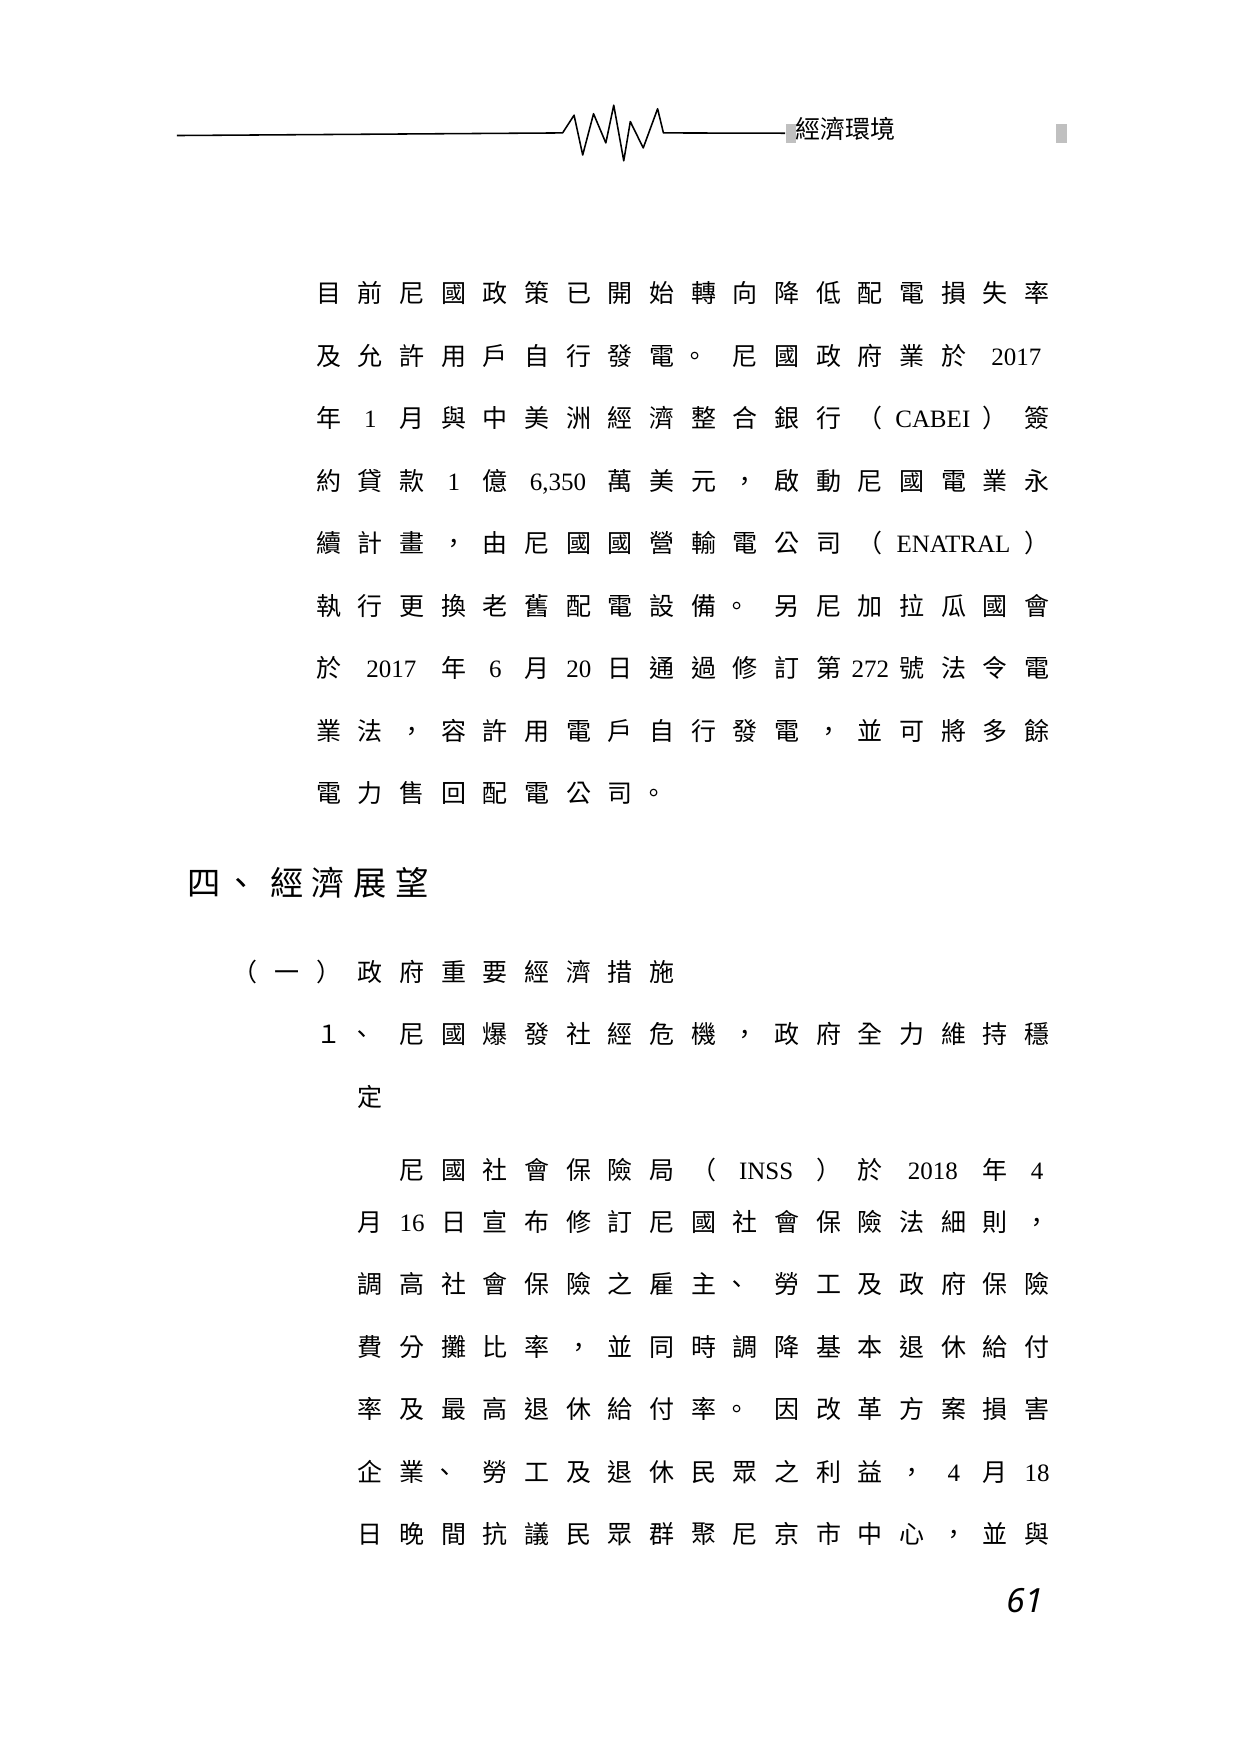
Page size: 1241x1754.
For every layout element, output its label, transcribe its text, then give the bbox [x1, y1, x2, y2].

text 四、經濟展望 [183, 839, 1058, 902]
text 尼國社會保險局（INSS）於2018年4月16日宣布修訂尼國社會保險法細則，調高社會保險之雇主、勞工及政府保險費分攤比率，並同時調降基本退休給付率及最高退休給付率。因改革方案損害企業、勞工及退休民眾之利益，4月18日晚間抗議民眾群聚尼京市中心，並與 [330, 1116, 1058, 1554]
text １、尼國爆發社經危機，政府全力維持穩定 [281, 991, 1058, 1116]
text （一）政府重要經濟措施 [207, 929, 1058, 991]
text 目前尼國政策已開始轉向降低配電損失率及允許用戶自行發電。尼國政府業於2017年1月與中美洲經濟整合銀行（CABEI）簽約貸款1億6,350萬美元，啟動尼國電業永續計畫，由尼國國營輸電公司（ENATRAL）執行更換老舊配電設備。另尼加拉瓜國會於2017年6月20日通過修訂第272號法令電業法，容許用電戶自行發電，並可將多餘電力售回配電公司。 [281, 250, 1058, 813]
